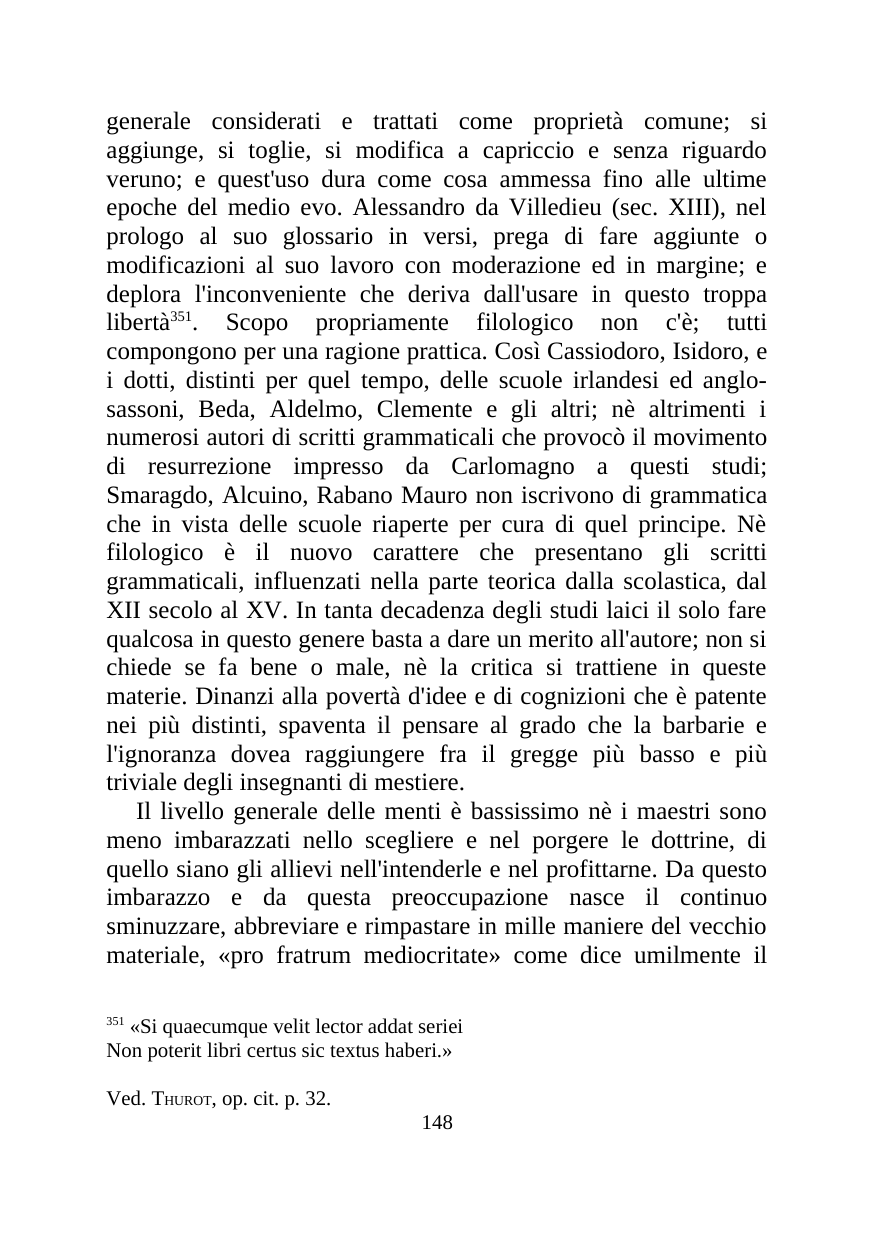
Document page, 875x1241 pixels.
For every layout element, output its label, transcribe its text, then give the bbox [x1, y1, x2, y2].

text generale considerati e trattati come proprietà comune; si aggiunge, si toglie, si modifica a capriccio e senza riguardo veruno; e quest'uso dura come cosa ammessa fino alle ultime epoche del medio evo. Alessandro da Villedieu (sec. XIII), nel prologo al suo glossario in versi, prega di fare aggiunte o modificazioni al suo lavoro con moderazione ed in margine; e deplora l'inconveniente che deriva dall'usare in questo troppa libertà. Scopo propriamente filologico non c'è; tutti compongono per una ragione prattica. Così Cassiodoro, Isidoro, e i dotti, distinti per quel tempo, delle scuole irlandesi ed anglo-sassoni, Beda, Aldelmo, Clemente e gli altri; nè altrimenti i numerosi autori di scritti grammaticali che provocò il movimento di resurrezione impresso da Carlomagno a questi studi; Smaragdo, Alcuino, Rabano Mauro non iscrivono di grammatica che in vista delle scuole riaperte per cura di quel principe. Nè filologico è il nuovo carattere che presentano gli scritti grammaticali, influenzati nella parte teorica dalla scolastica, dal XII secolo al XV. In tanta decadenza degli studi laici il solo fare qualcosa in questo genere basta a dare un merito all'autore; non si chiede se fa bene o male, nè la critica si trattiene in queste materie. Dinanzi alla povertà d'idee e di cognizioni che è patente nei più distinti, spaventa il pensare al grado che la barbarie e l'ignoranza dovea raggiungere fra il gregge più basso e più triviale degli insegnanti di mestiere. [106, 106, 768, 796]
text Non poterit libri certus sic textus haberi.» [106, 1038, 768, 1062]
text «Si quaecumque velit lector addat seriei [106, 1014, 768, 1038]
text Ved. Thurot, op. cit. p. 32. [106, 1086, 768, 1110]
text Il livello generale delle menti è bassissimo nè i maestri sono meno imbarazzati nello scegliere e nel porgere le dottrine, di quello siano gli allievi nell'intenderle e nel profittarne. Da questo imbarazzo e da questa preoccupazione nasce il continuo sminuzzare, abbreviare e rimpastare in mille maniere del vecchio materiale, «pro fratrum mediocritate» come dice umilmente il [106, 796, 768, 969]
